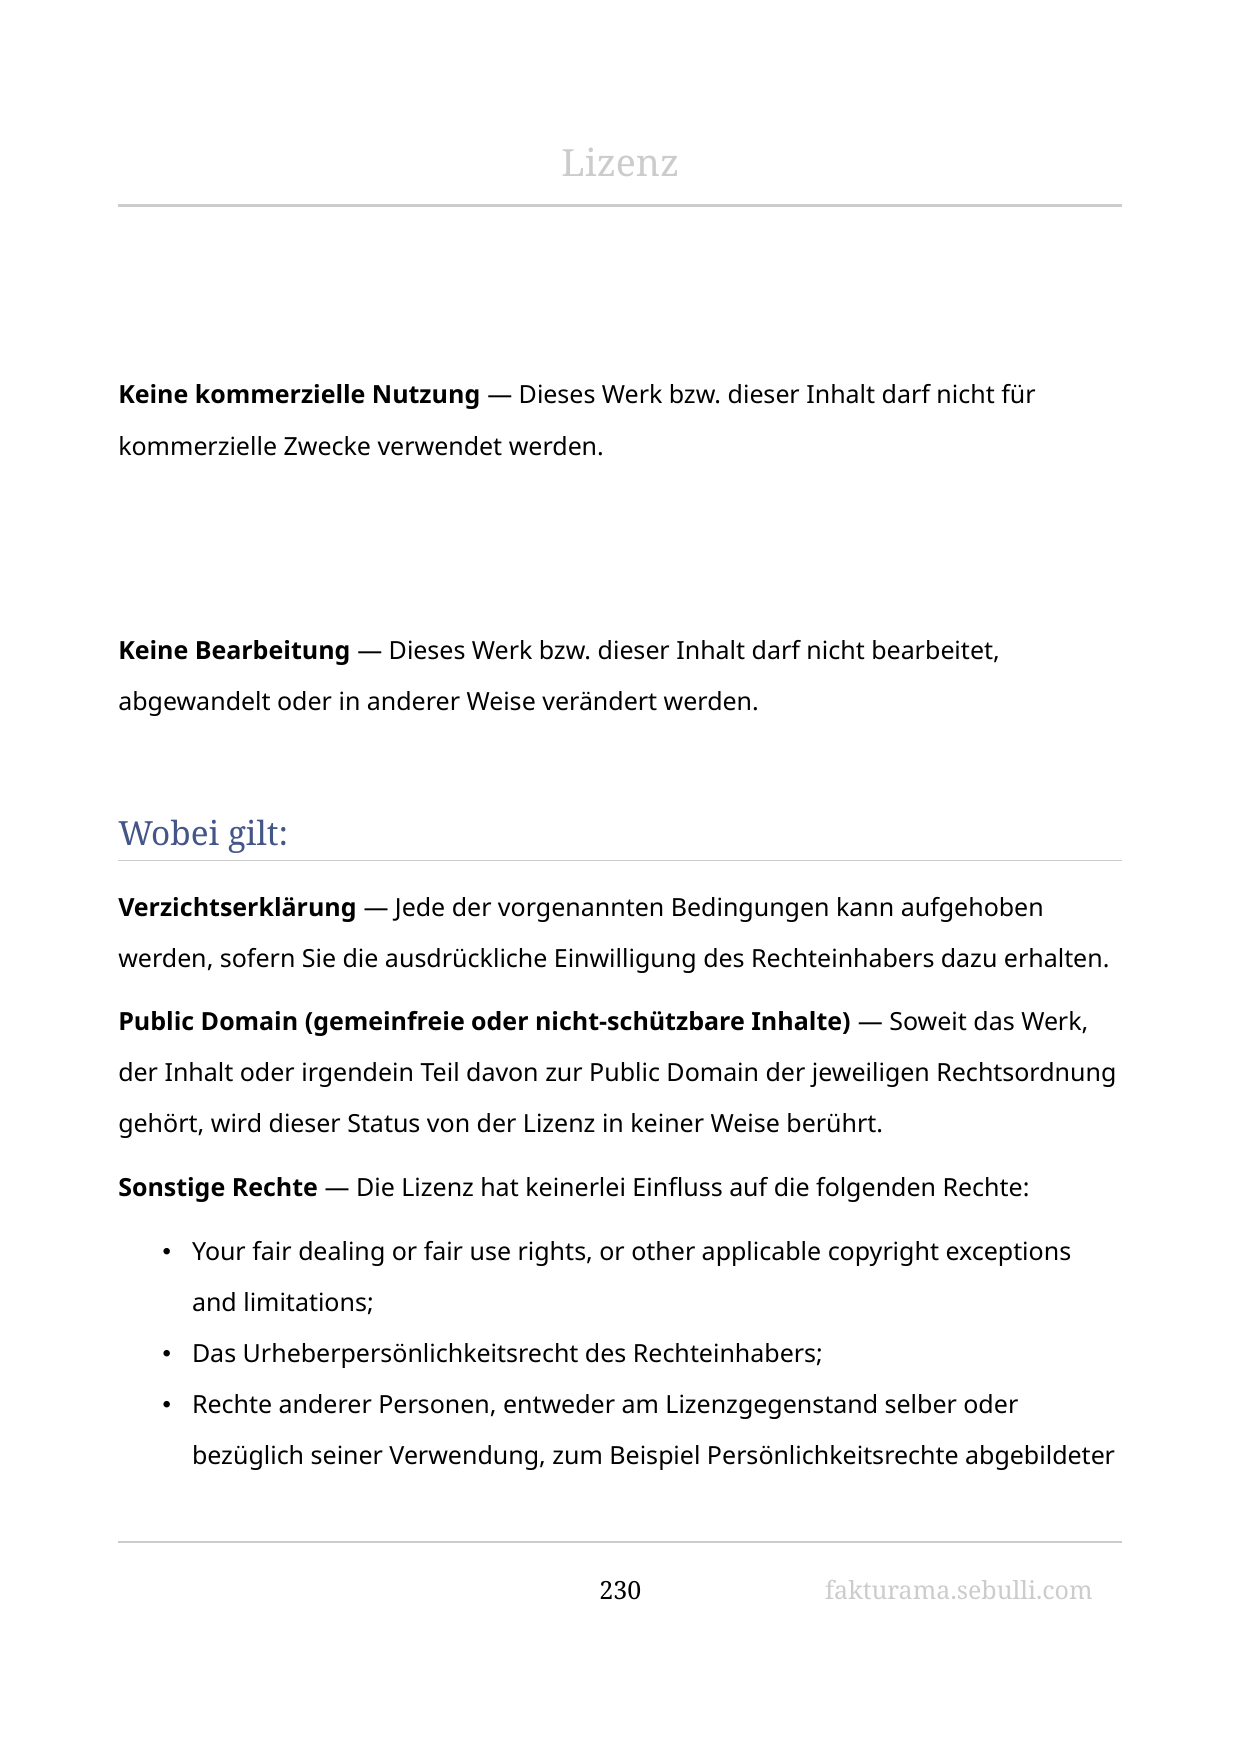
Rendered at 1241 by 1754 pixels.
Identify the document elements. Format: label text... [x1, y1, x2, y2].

list Das Urheberpersönlichkeitsrecht des Rechteinhabers; [162, 1335, 1122, 1369]
text Keine kommerzielle Nutzung — Dieses Werk bzw. dieser Inhalt darf nicht für kommerzielle Zwecke verwendet werden. [118, 377, 1122, 462]
text Sonstige Rechte — Die Lizenz hat keinerlei Einfluss auf die folgenden Rechte: [118, 1169, 1122, 1204]
list Rechte anderer Personen, entweder am Lizenzgegenstand selber oder bezüglich seiner Verwendung, zum Beispiel Persönlichkeitsrechte abgebildeter [162, 1386, 1122, 1471]
text Verzichtserklärung — Jede der vorgenannten Bedingungen kann aufgehoben werden, sofern Sie die ausdrückliche Einwilligung des Rechteinhabers dazu erhalten. [118, 889, 1122, 974]
text Public Domain (gemeinfreie oder nicht-schützbare Inhalte) — Soweit das Werk, der Inhalt oder irgendein Teil davon zur Public Domain der jeweiligen Rechtsordnung gehört, wird dieser Status von der Lizenz in keiner Weise berührt. [118, 1004, 1122, 1140]
text Keine Bearbeitung — Dieses Werk bzw. dieser Inhalt darf nicht bearbeitet, abgewandelt oder in anderer Weise verändert werden. [118, 633, 1122, 718]
subtitle Wobei gilt: [118, 810, 1122, 860]
list Your fair dealing or fair use rights, or other applicable copyright exceptions and limitations; [162, 1233, 1122, 1318]
